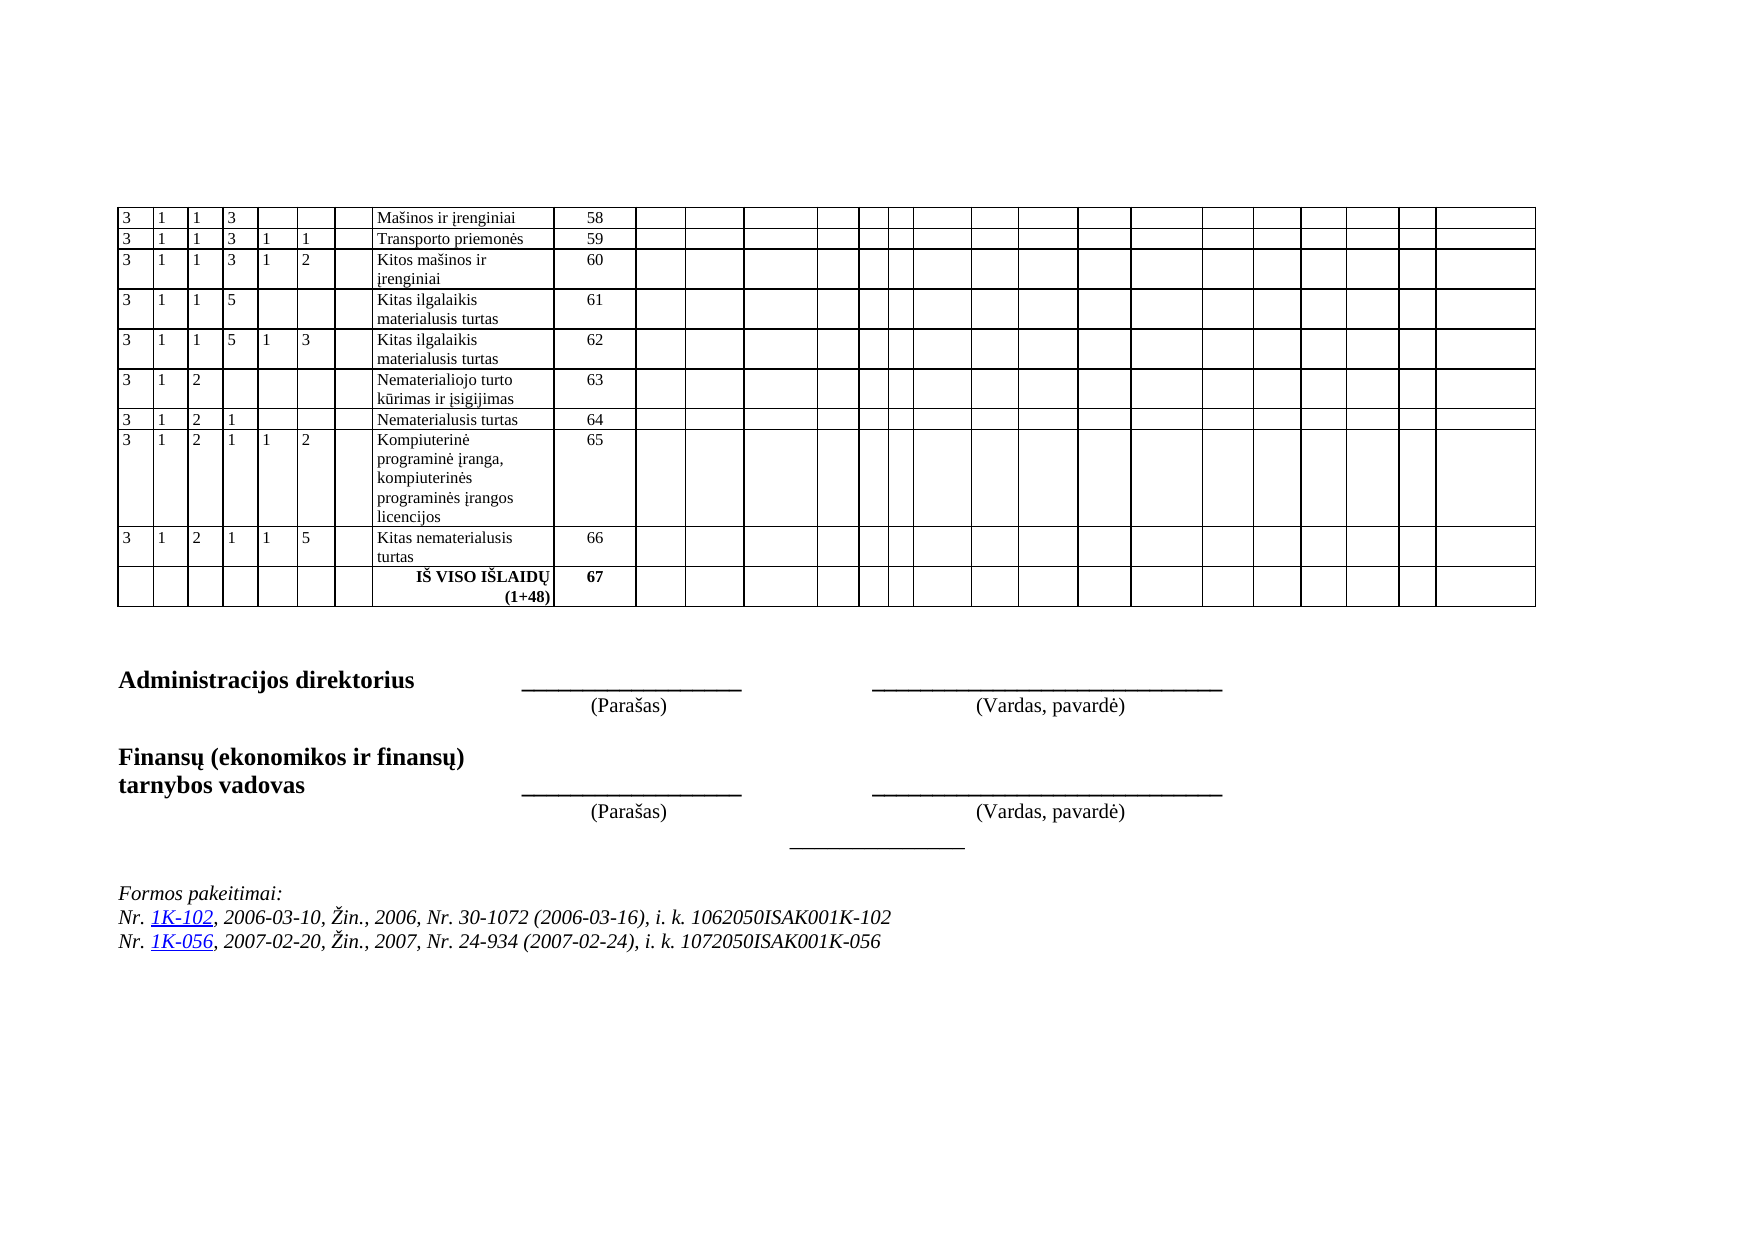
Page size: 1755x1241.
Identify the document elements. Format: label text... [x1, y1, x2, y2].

table_cell [637, 430, 685, 526]
table_cell 5 [224, 330, 257, 368]
table_cell [1437, 527, 1535, 566]
table_cell [686, 567, 743, 606]
table_cell 1 [259, 430, 297, 526]
table_cell [818, 430, 858, 526]
table_cell [1302, 229, 1346, 248]
table_cell [1019, 208, 1077, 227]
table_cell [1132, 430, 1202, 526]
table_cell 1 [189, 250, 222, 288]
table_cell [889, 330, 913, 368]
text Finansų (ekonomikos ir finansų) [118, 742, 1636, 770]
table_cell 3 [298, 330, 334, 368]
table_cell Kompiuterinė programinė įranga, kompiuterinės programinės įrangos licencijos [373, 430, 553, 526]
table_cell [914, 567, 971, 606]
table_cell 1 [298, 229, 334, 248]
table_cell [336, 330, 372, 368]
table_cell [889, 370, 913, 408]
table_cell [745, 330, 817, 368]
table_cell [637, 290, 685, 328]
table_cell [1019, 330, 1077, 368]
table_cell [860, 208, 888, 227]
table_cell [1347, 567, 1398, 606]
table_cell [1079, 229, 1130, 248]
table_cell [1437, 250, 1535, 288]
table_cell [818, 567, 858, 606]
table_cell [1019, 409, 1077, 428]
table_cell 64 [555, 409, 635, 428]
table_cell [336, 527, 372, 566]
table_cell [1203, 208, 1253, 227]
table_cell [1254, 330, 1300, 368]
table_cell 2 [189, 370, 222, 408]
table_cell [1400, 250, 1435, 288]
text (Parašas) (Vardas, pavardė) [118, 799, 1636, 823]
table_cell [972, 330, 1018, 368]
table_cell 63 [555, 370, 635, 408]
table_cell [686, 208, 743, 227]
table_cell 62 [555, 330, 635, 368]
table_cell 2 [189, 409, 222, 428]
text (Parašas) (Vardas, pavardė) [118, 693, 1636, 717]
table_cell 1 [259, 250, 297, 288]
table_cell [1254, 430, 1300, 526]
table_cell [818, 250, 858, 288]
table_cell [1400, 527, 1435, 566]
table_cell [745, 229, 817, 248]
table_cell [1400, 330, 1435, 368]
table_cell [1079, 409, 1130, 428]
table_cell [889, 250, 913, 288]
table_cell [1437, 567, 1535, 606]
table_cell [336, 229, 372, 248]
table_cell [336, 208, 372, 227]
table_cell Nematerialiojo turto kūrimas ir įsigijimas [373, 370, 553, 408]
table_cell [914, 330, 971, 368]
table_cell 1 [154, 250, 187, 288]
table_cell Transporto priemonės [373, 229, 553, 248]
table_cell 3 [119, 208, 153, 227]
table_cell [889, 430, 913, 526]
table_cell 3 [224, 229, 257, 248]
text tarnybos vadovas [118, 770, 1636, 799]
table_cell [1437, 430, 1535, 526]
table_cell [1132, 527, 1202, 566]
table_cell Kitas nematerialusis turtas [373, 527, 553, 566]
table_cell 1 [154, 430, 187, 526]
table_cell [1437, 229, 1535, 248]
table_cell [1132, 250, 1202, 288]
table_cell [1203, 250, 1253, 288]
table_cell 1 [189, 290, 222, 328]
table_cell [914, 430, 971, 526]
table_cell [686, 229, 743, 248]
table_cell [1400, 229, 1435, 248]
table_cell [1302, 567, 1346, 606]
table_cell [1400, 567, 1435, 606]
table_cell [972, 250, 1018, 288]
table_cell [686, 370, 743, 408]
table_cell [259, 290, 297, 328]
table_cell 5 [298, 527, 334, 566]
table_cell [336, 250, 372, 288]
table_cell [914, 229, 971, 248]
table_cell [1132, 567, 1202, 606]
table_cell [818, 290, 858, 328]
table_cell [1019, 567, 1077, 606]
table_cell 66 [555, 527, 635, 566]
table_cell 1 [154, 370, 187, 408]
table_cell 1 [154, 290, 187, 328]
table_cell 59 [555, 229, 635, 248]
table_cell [1203, 430, 1253, 526]
table_cell [336, 370, 372, 408]
table_cell [972, 370, 1018, 408]
table_cell [686, 250, 743, 288]
table_cell [1437, 290, 1535, 328]
table_cell [745, 527, 817, 566]
table_cell [1347, 290, 1398, 328]
table_cell 2 [189, 527, 222, 566]
table_cell [298, 290, 334, 328]
table_cell [637, 229, 685, 248]
table_cell 3 [119, 409, 153, 428]
table_cell [745, 250, 817, 288]
table_cell 5 [224, 290, 257, 328]
table_cell [1203, 527, 1253, 566]
table_cell [1302, 290, 1346, 328]
table_cell [637, 567, 685, 606]
table_cell 1 [259, 527, 297, 566]
table_cell [1079, 370, 1130, 408]
table_cell [637, 208, 685, 227]
table_cell [336, 567, 372, 606]
table_cell [889, 229, 913, 248]
table_cell [1302, 250, 1346, 288]
table_cell [336, 290, 372, 328]
text ______________ [118, 823, 1636, 852]
table_cell 1 [154, 330, 187, 368]
table_cell Kitos mašinos ir įrenginiai [373, 250, 553, 288]
table_cell 1 [154, 208, 187, 227]
table_cell [637, 527, 685, 566]
table_cell 3 [119, 229, 153, 248]
table_cell [1132, 229, 1202, 248]
table_cell [1019, 250, 1077, 288]
table_cell [298, 567, 334, 606]
table_cell [972, 409, 1018, 428]
table_cell [889, 527, 913, 566]
table_cell [1203, 229, 1253, 248]
table_cell [1254, 208, 1300, 227]
table_cell 1 [154, 229, 187, 248]
table_cell [1254, 567, 1300, 606]
table_cell [1079, 527, 1130, 566]
table_cell 1 [189, 229, 222, 248]
table_cell [189, 567, 222, 606]
table_cell [1203, 409, 1253, 428]
table_cell [1347, 250, 1398, 288]
table_cell [818, 330, 858, 368]
table_cell 1 [189, 330, 222, 368]
table_cell [1132, 330, 1202, 368]
table_cell [1019, 370, 1077, 408]
table_cell [818, 527, 858, 566]
table_cell [1203, 567, 1253, 606]
table_cell [1347, 409, 1398, 428]
table_cell 3 [119, 250, 153, 288]
table_cell [336, 430, 372, 526]
table_cell [1132, 370, 1202, 408]
table_cell [818, 370, 858, 408]
text Administracijos direktorius [118, 665, 1636, 693]
table_cell [119, 567, 153, 606]
table_cell 2 [189, 430, 222, 526]
table_cell [1400, 430, 1435, 526]
table_cell [1437, 370, 1535, 408]
table_cell [298, 208, 334, 227]
table_cell [637, 250, 685, 288]
table_cell [1203, 370, 1253, 408]
table_cell [1254, 250, 1300, 288]
table_cell Mašinos ir įrenginiai [373, 208, 553, 227]
table_cell 1 [259, 229, 297, 248]
table_cell 3 [224, 250, 257, 288]
table_cell [224, 567, 257, 606]
table_cell [1302, 208, 1346, 227]
table_cell [889, 567, 913, 606]
table_cell [972, 430, 1018, 526]
table_cell [637, 330, 685, 368]
table_cell [259, 567, 297, 606]
table_cell [1302, 330, 1346, 368]
table_cell [1019, 527, 1077, 566]
table_cell [914, 370, 971, 408]
table_cell [860, 229, 888, 248]
table_cell [154, 567, 187, 606]
table_cell [637, 409, 685, 428]
table_cell 1 [154, 527, 187, 566]
table_cell [1079, 330, 1130, 368]
table_cell [745, 370, 817, 408]
table_cell [1079, 250, 1130, 288]
table_cell [818, 208, 858, 227]
table_cell [1203, 330, 1253, 368]
table_cell [1132, 409, 1202, 428]
table_cell [1132, 208, 1202, 227]
table_cell [972, 567, 1018, 606]
table_cell [259, 208, 297, 227]
table_cell 3 [119, 330, 153, 368]
table_cell [1019, 430, 1077, 526]
table_cell 65 [555, 430, 635, 526]
table_cell [1437, 330, 1535, 368]
table_cell [1019, 229, 1077, 248]
table_cell [889, 409, 913, 428]
table_cell 1 [154, 409, 187, 428]
table_cell [914, 250, 971, 288]
table_cell [686, 330, 743, 368]
table_cell [860, 290, 888, 328]
table_cell 1 [259, 330, 297, 368]
table_cell [972, 290, 1018, 328]
table_cell [686, 290, 743, 328]
table_cell IŠ VISO IŠLAIDŲ (1+48) [373, 567, 553, 606]
table_cell [298, 409, 334, 428]
table_cell [1254, 229, 1300, 248]
table_cell [1400, 370, 1435, 408]
table_cell [1347, 370, 1398, 408]
table_cell 3 [119, 527, 153, 566]
table_cell 3 [119, 290, 153, 328]
table_cell [745, 290, 817, 328]
table_cell [972, 208, 1018, 227]
table_cell 1 [189, 208, 222, 227]
table_cell [745, 567, 817, 606]
table_cell [972, 229, 1018, 248]
table_cell [1347, 229, 1398, 248]
table_cell 3 [224, 208, 257, 227]
table_cell [889, 290, 913, 328]
table_cell [1347, 430, 1398, 526]
table_cell [914, 208, 971, 227]
table_cell [1302, 430, 1346, 526]
table_cell [1437, 409, 1535, 428]
table_cell [745, 430, 817, 526]
table_cell 1 [224, 527, 257, 566]
table_cell [860, 409, 888, 428]
table_cell [637, 370, 685, 408]
table_cell [1347, 330, 1398, 368]
table_cell [860, 330, 888, 368]
table_cell [1347, 527, 1398, 566]
table_cell [1079, 430, 1130, 526]
table_cell [1254, 290, 1300, 328]
table_cell [860, 567, 888, 606]
table_cell 60 [555, 250, 635, 288]
table_cell Nematerialusis turtas [373, 409, 553, 428]
table_cell [914, 527, 971, 566]
table_cell [745, 208, 817, 227]
table_cell [224, 370, 257, 408]
table_cell [686, 430, 743, 526]
table_cell [1302, 527, 1346, 566]
table_cell [1400, 409, 1435, 428]
table_cell 3 [119, 430, 153, 526]
table_cell 2 [298, 430, 334, 526]
table_cell 58 [555, 208, 635, 227]
table_cell [818, 229, 858, 248]
table_cell [1079, 208, 1130, 227]
table_cell [860, 430, 888, 526]
table_cell Kitas ilgalaikis materialusis turtas [373, 290, 553, 328]
table_cell [686, 409, 743, 428]
table_cell [1079, 290, 1130, 328]
table_cell [1079, 567, 1130, 606]
table_cell [1302, 370, 1346, 408]
table_cell [818, 409, 858, 428]
table_cell [860, 370, 888, 408]
table_cell [860, 250, 888, 288]
table_cell [889, 208, 913, 227]
table_cell [298, 370, 334, 408]
table_cell [259, 409, 297, 428]
table_cell [860, 527, 888, 566]
table_cell [336, 409, 372, 428]
table_cell [1400, 208, 1435, 227]
text Formos pakeitimai: [118, 881, 1636, 905]
table_cell [1132, 290, 1202, 328]
table_cell [1254, 370, 1300, 408]
table_cell 3 [119, 370, 153, 408]
table_cell 1 [224, 409, 257, 428]
table_cell [1347, 208, 1398, 227]
table_cell [1019, 290, 1077, 328]
table_cell [259, 370, 297, 408]
table_cell [1203, 290, 1253, 328]
table_cell [1400, 290, 1435, 328]
table_cell [1437, 208, 1535, 227]
table_cell Kitas ilgalaikis materialusis turtas [373, 330, 553, 368]
table_cell [686, 527, 743, 566]
table_cell [1254, 409, 1300, 428]
table_cell 61 [555, 290, 635, 328]
table_cell [914, 409, 971, 428]
table_cell 67 [555, 567, 635, 606]
table_cell [914, 290, 971, 328]
table_cell [1302, 409, 1346, 428]
table_cell [745, 409, 817, 428]
table_cell 1 [224, 430, 257, 526]
text Nr. 1K-102, 2006-03-10, Žin., 2006, Nr. 30-1072 (2006-03-16), i. k. 1062050ISAK001K-102 [118, 905, 1636, 929]
table_cell [972, 527, 1018, 566]
text Nr. 1K-056, 2007-02-20, Žin., 2007, Nr. 24-934 (2007-02-24), i. k. 1072050ISAK001K-056 [118, 929, 1636, 953]
table_cell 2 [298, 250, 334, 288]
table_cell [1254, 527, 1300, 566]
